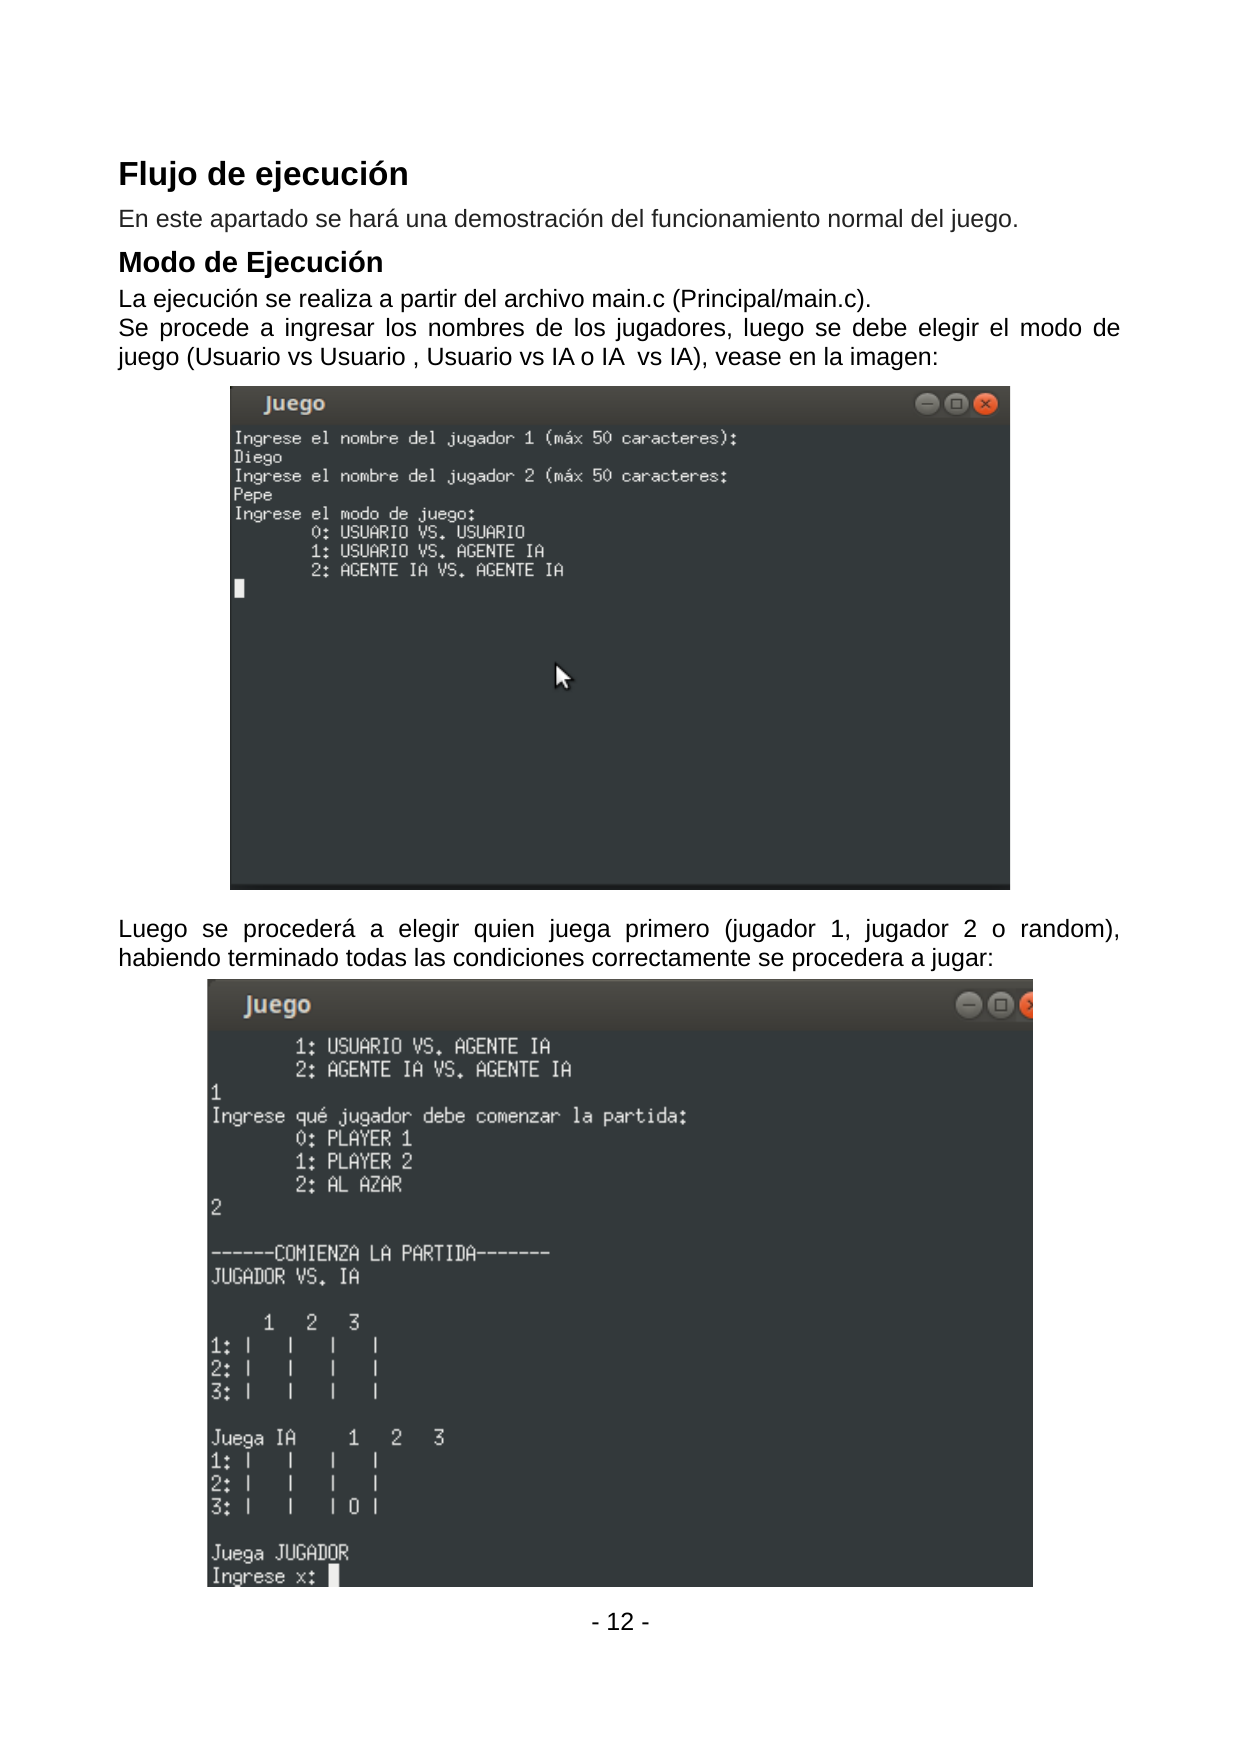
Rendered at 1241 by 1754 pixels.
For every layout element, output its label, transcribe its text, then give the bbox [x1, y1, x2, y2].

picture [207, 979, 1033, 1587]
text La ejecución se realiza a partir del archivo main.c (Principal/main.c). [118, 284, 1122, 313]
text Se procede a ingresar los nombres de los jugadores, luego se debe elegir el modo de juego (Usuario vs Usuario , Usuario vs IA o IA vs IA), vease en la imagen: [118, 313, 1122, 371]
subtitle Flujo de ejecución [118, 153, 1122, 192]
subtitle Modo de Ejecución [118, 245, 1122, 278]
text Luego se procederá a elegir quien juega primero (jugador 1, jugador 2 o random), habiendo terminado todas las condiciones correctamente se procedera a jugar: [118, 914, 1122, 971]
text En este apartado se hará una demostración del funcionamiento normal del juego. [118, 204, 1122, 233]
picture [230, 386, 1011, 890]
